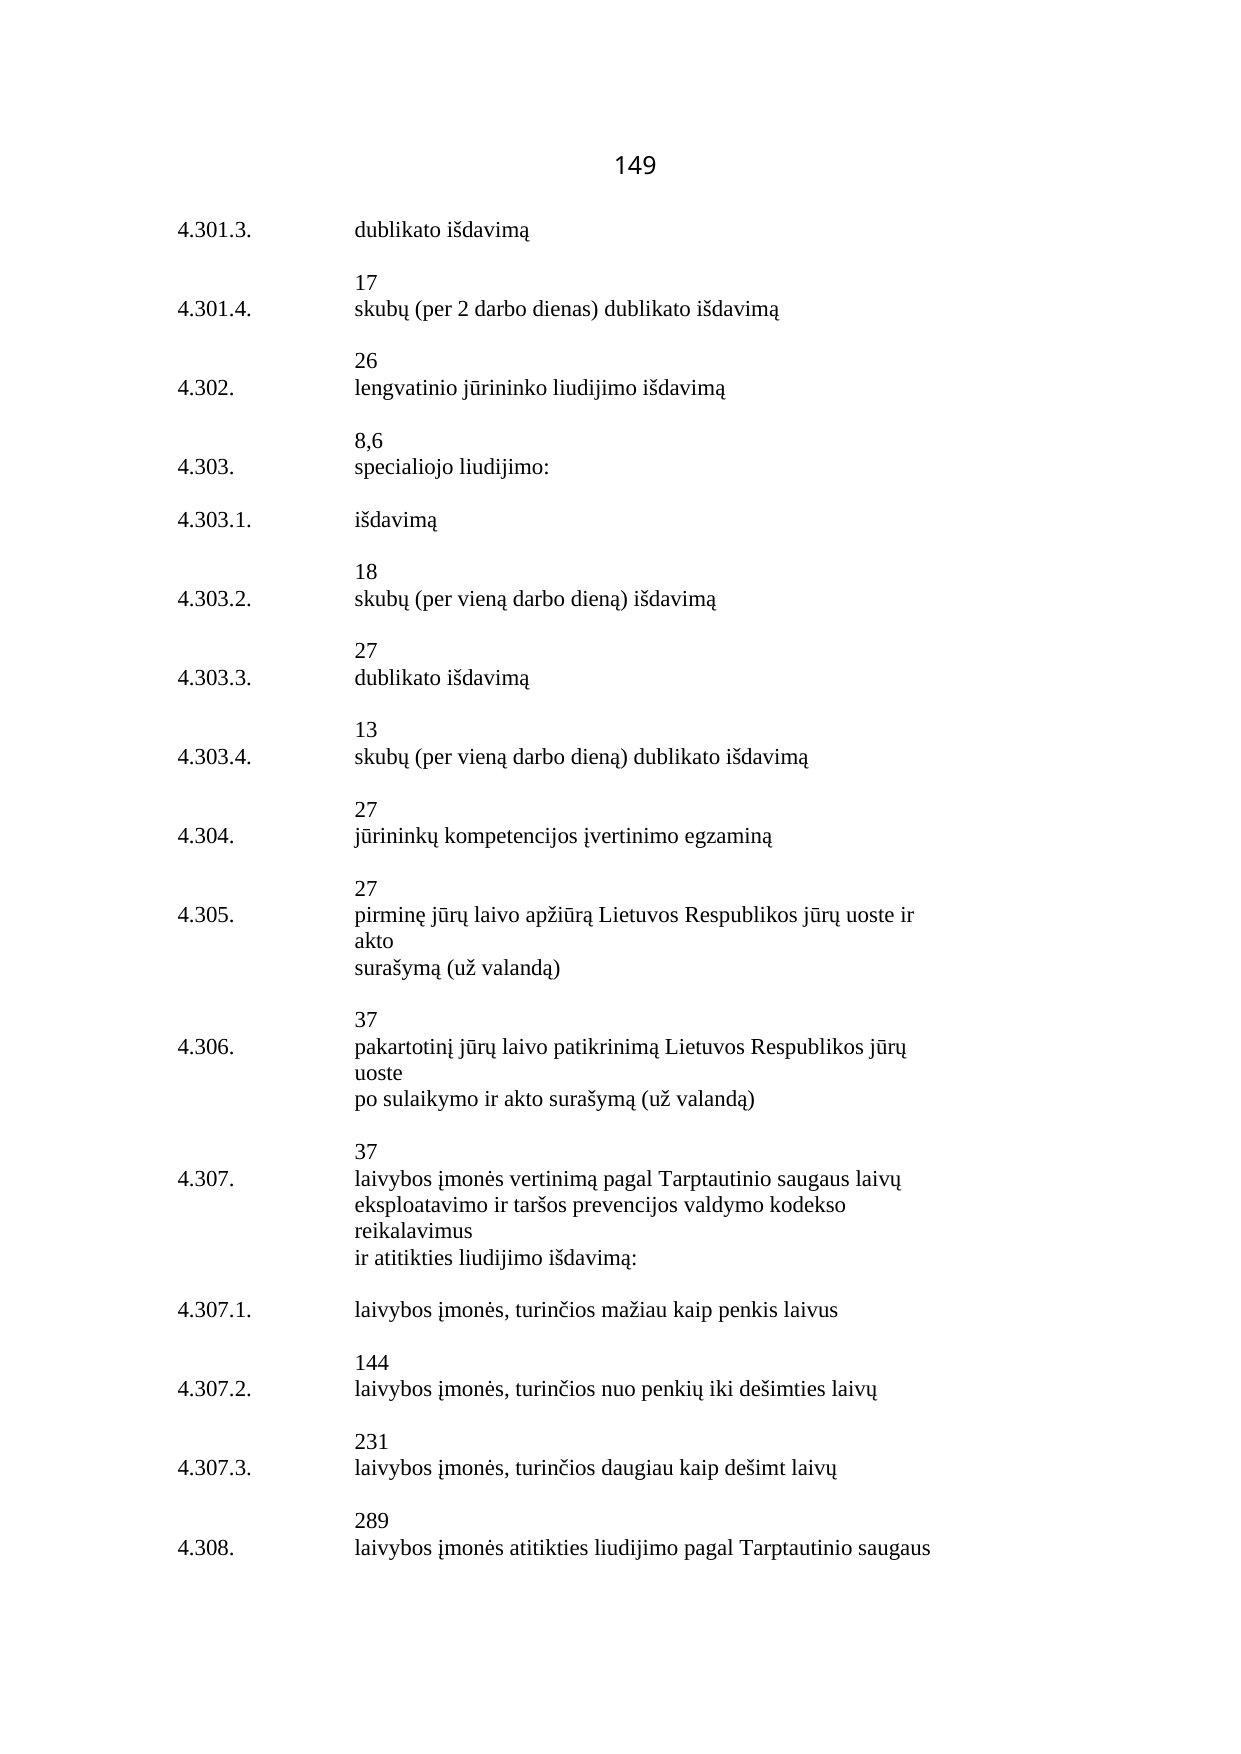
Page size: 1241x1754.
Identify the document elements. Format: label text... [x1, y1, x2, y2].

text 4.305. pirminę jūrų laivo apžiūrą Lietuvos Respublikos jūrų uoste ir akto [177, 901, 945, 954]
text ir atitikties liudijimo išdavimą: [354, 1244, 945, 1296]
text surašymą (už valandą) 37 [354, 954, 945, 1033]
text 4.302. lengvatinio jūrininko liudijimo išdavimą 8,6 [177, 374, 945, 453]
text 4.301.4. skubų (per 2 darbo dienas) dublikato išdavimą 26 [177, 295, 945, 374]
text 4.307.2. laivybos įmonės, turinčios nuo penkių iki dešimties laivų 231 [177, 1375, 945, 1454]
text 4.301.3. dublikato išdavimą 17 [177, 216, 945, 295]
text 4.307.1. laivybos įmonės, turinčios mažiau kaip penkis laivus 144 [177, 1296, 945, 1375]
text po sulaikymo ir akto surašymą (už valandą) 37 [354, 1086, 945, 1164]
text 4.303.4. skubų (per vieną darbo dieną) dublikato išdavimą 27 [177, 743, 945, 822]
text 4.307. laivybos įmonės vertinimą pagal Tarptautinio saugaus laivų [177, 1164, 945, 1191]
text 4.306. pakartotinį jūrų laivo patikrinimą Lietuvos Respublikos jūrų uoste [177, 1033, 945, 1086]
text 4.307.3. laivybos įmonės, turinčios daugiau kaip dešimt laivų 289 [177, 1454, 945, 1533]
text 4.304. jūrininkų kompetencijos įvertinimo egzaminą 27 [177, 822, 945, 901]
text 4.303.3. dublikato išdavimą 13 [177, 664, 945, 743]
text 4.303.1. išdavimą 18 [177, 506, 945, 585]
text eksploatavimo ir taršos prevencijos valdymo kodekso reikalavimus [354, 1191, 945, 1244]
text 4.303.2. skubų (per vieną darbo dieną) išdavimą 27 [177, 585, 945, 664]
text 4.308. laivybos įmonės atitikties liudijimo pagal Tarptautinio saugaus [177, 1533, 945, 1560]
text 4.303. specialiojo liudijimo: [177, 453, 945, 506]
